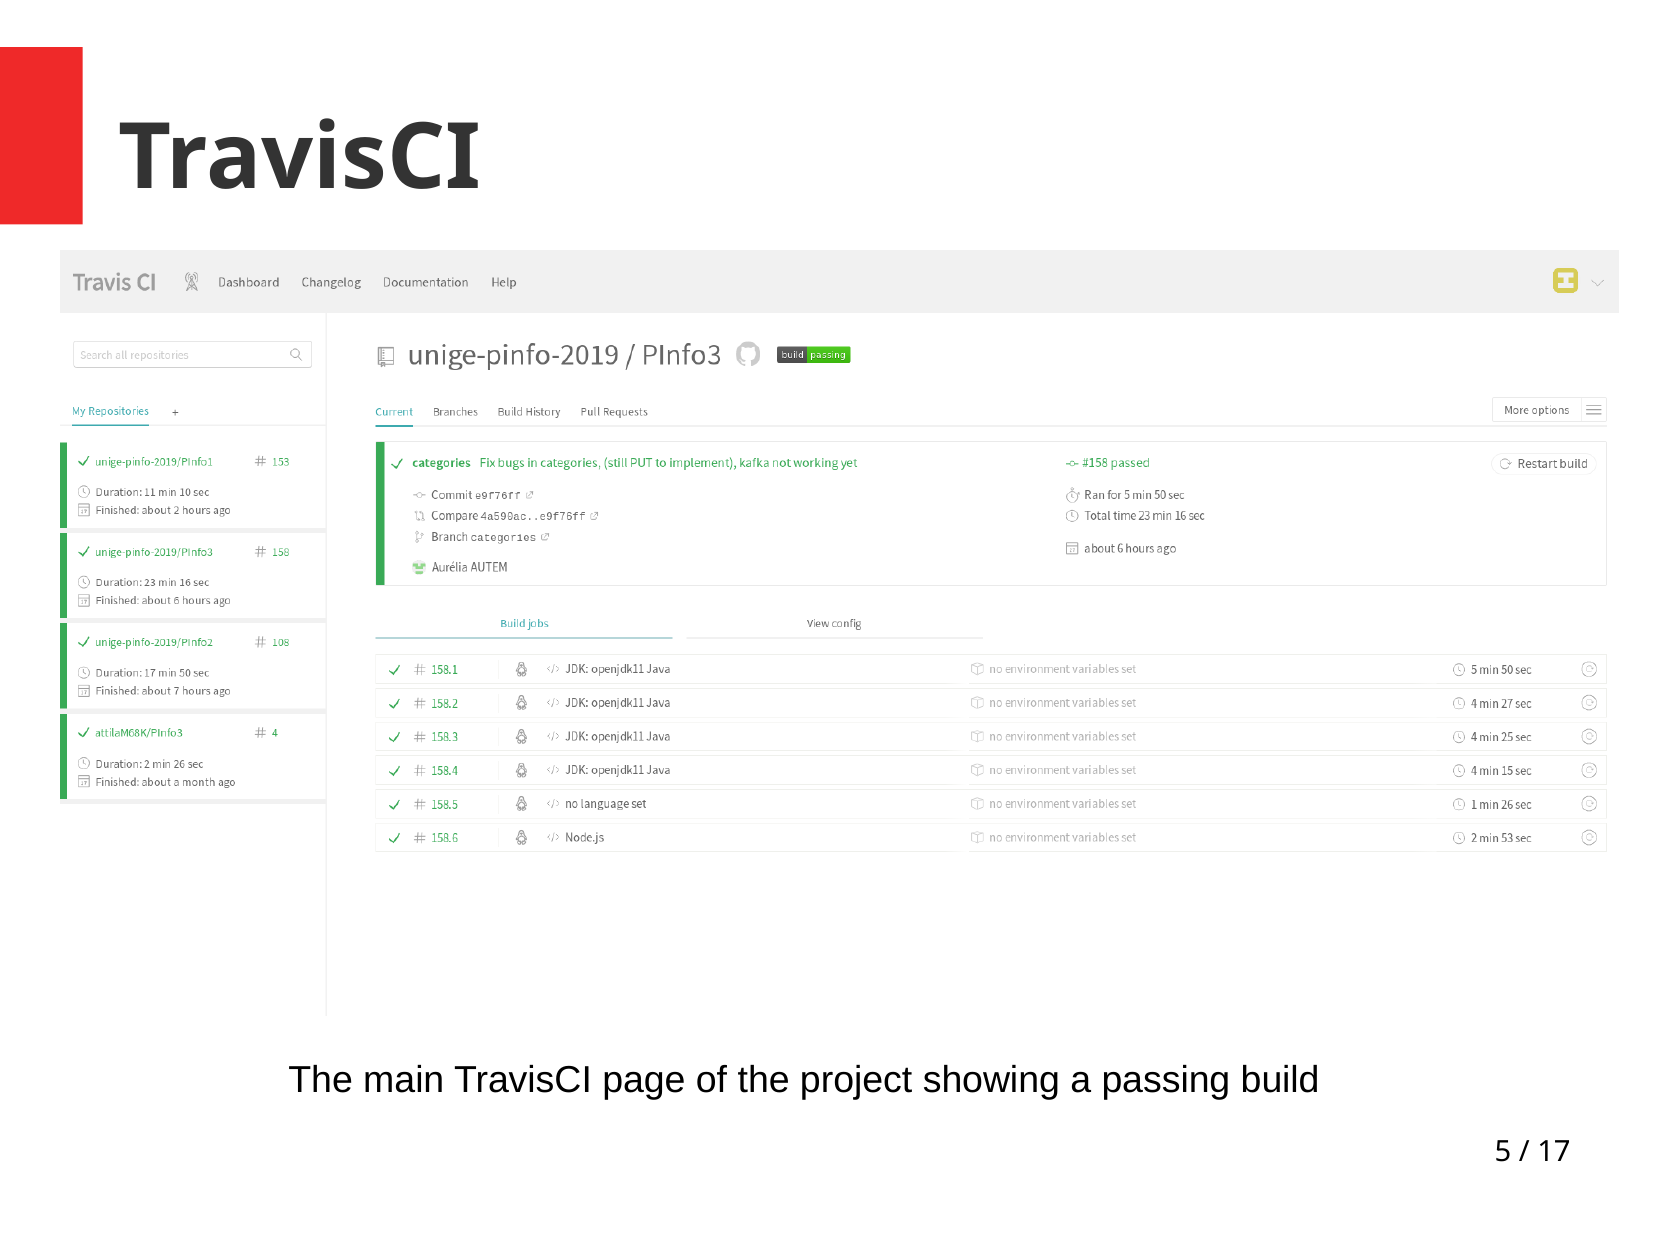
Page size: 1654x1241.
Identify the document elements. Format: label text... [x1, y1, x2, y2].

text_box The main TravisCI page of the project showing a passing build [273, 1051, 1335, 1108]
title TravisCI [118, 49, 1571, 250]
picture [60, 250, 1619, 1016]
